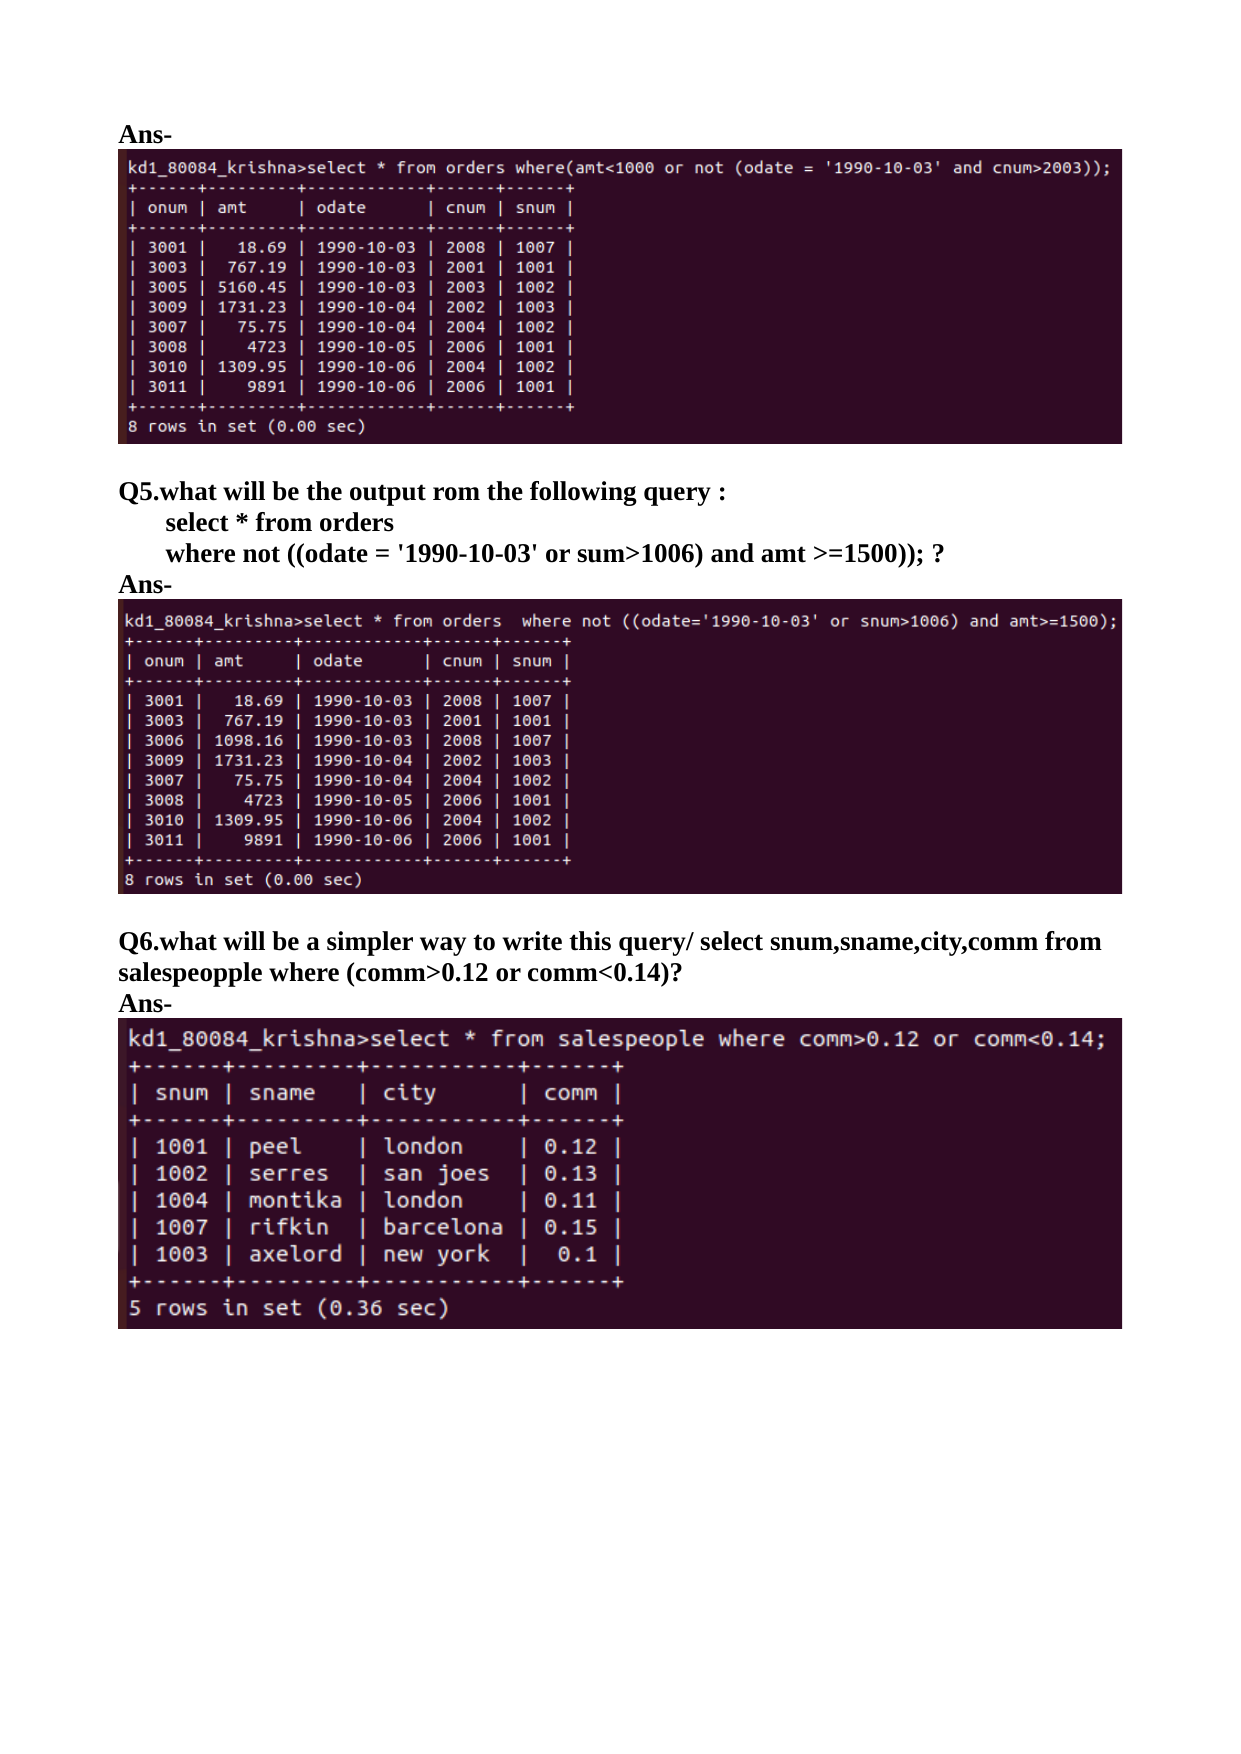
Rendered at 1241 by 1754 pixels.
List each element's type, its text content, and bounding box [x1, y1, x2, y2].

text Ans- [118, 568, 1122, 599]
text where not ((odate = '1990-10-03' or sum>1006) and amt >=1500)); ? [118, 537, 1122, 568]
text select * from orders [118, 506, 1122, 537]
text Q6.what will be a simpler way to write this query/ select snum,sname,city,comm from salespeopple where (comm>0.12 or comm<0.14)? [118, 925, 1122, 987]
picture [118, 1018, 1123, 1329]
picture [118, 149, 1123, 444]
text Q5.what will be the output rom the following query : [118, 475, 1122, 506]
picture [118, 599, 1123, 894]
text Ans- [118, 987, 1122, 1018]
text Ans- [118, 118, 1122, 149]
